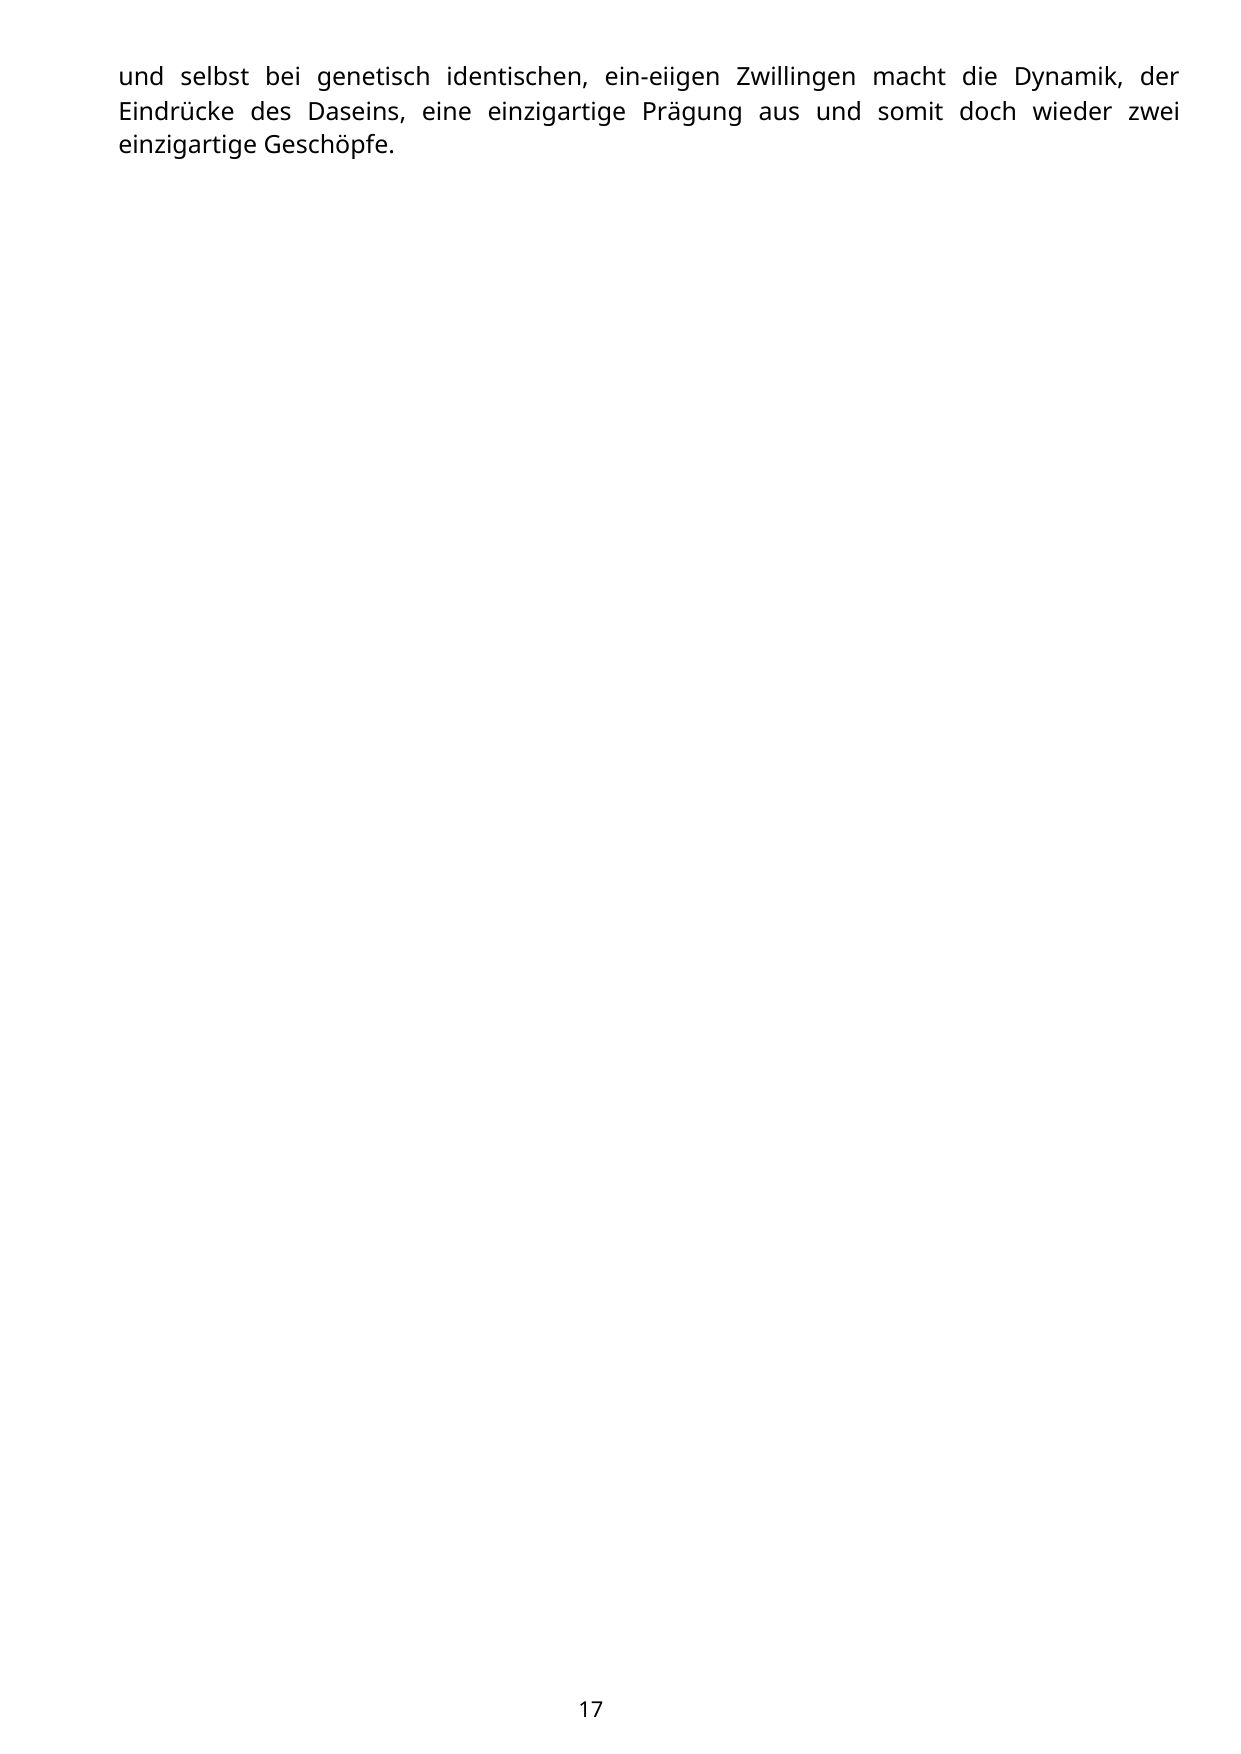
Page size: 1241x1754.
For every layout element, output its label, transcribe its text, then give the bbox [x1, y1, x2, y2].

text und selbst bei genetisch identischen, ein-eiigen Zwillingen macht die Dynamik, der Eindrücke des Daseins, eine einzigartige Prägung aus und somit doch wieder zwei einzigartige Geschöpfe. [118, 59, 1181, 161]
